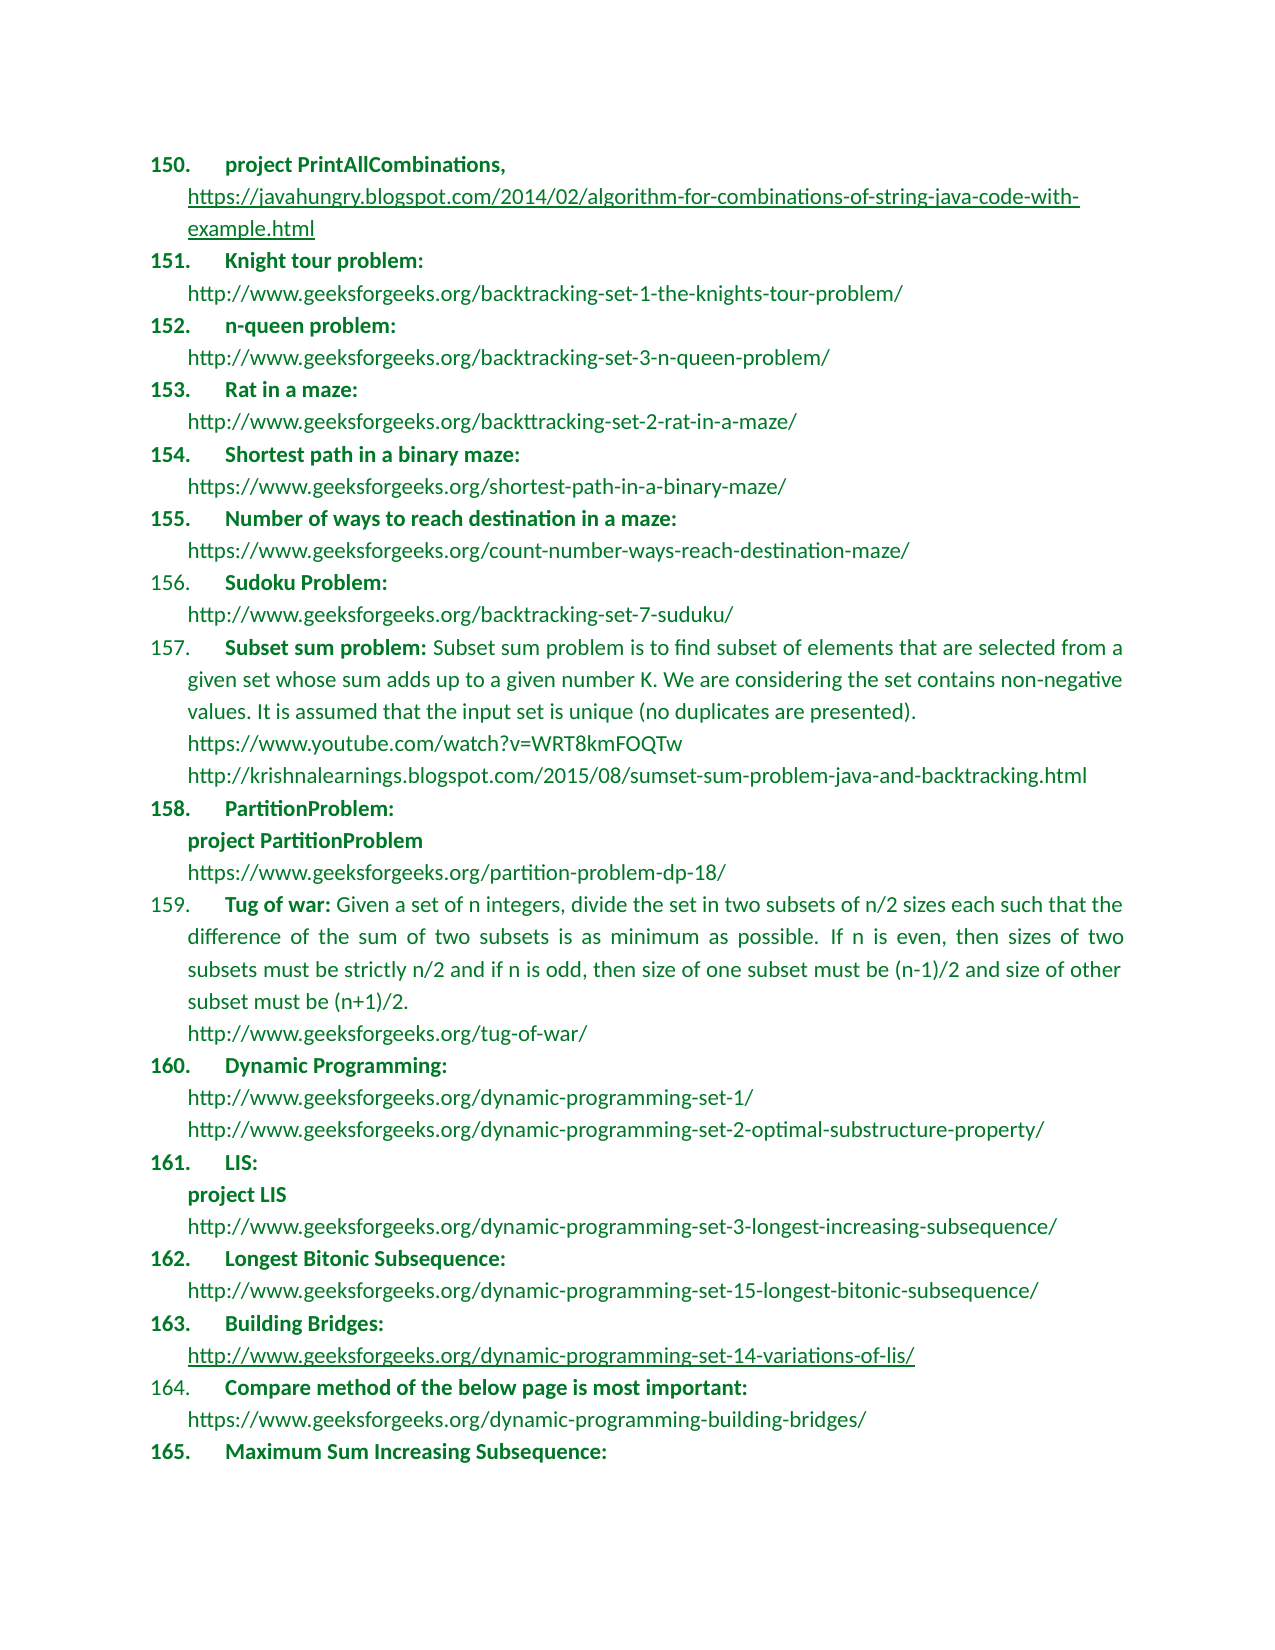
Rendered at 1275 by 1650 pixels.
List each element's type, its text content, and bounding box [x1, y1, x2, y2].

list https://www.geeksforgeeks.org/shortest-path-in-a-binary-maze/ [150, 472, 1125, 500]
list http://www.geeksforgeeks.org/backtracking-set-7-suduku/ [150, 601, 1125, 629]
list LIS: [150, 1148, 1125, 1176]
list https://www.geeksforgeeks.org/dynamic-programming-building-bridges/ [150, 1405, 1125, 1433]
list project LIS [150, 1180, 1125, 1208]
list Longest Bitonic Subsequence: [150, 1244, 1125, 1272]
list project PrintAllCombinations, [150, 150, 1125, 178]
list Dynamic Programming: [150, 1051, 1125, 1079]
list http://www.geeksforgeeks.org/backttracking-set-2-rat-in-a-maze/ [150, 407, 1125, 436]
list PartitionProblem: [150, 794, 1125, 822]
list Number of ways to reach destination in a maze: [150, 504, 1125, 532]
list Compare method of the below page is most important: [150, 1373, 1125, 1401]
list https://javahungry.blogspot.com/2014/02/algorithm-for-combinations-of-string-java-code-with-example.html [150, 182, 1125, 242]
list http://www.geeksforgeeks.org/dynamic-programming-set-14-variations-of-lis/ [150, 1341, 1125, 1369]
list http://www.geeksforgeeks.org/dynamic-programming-set-1/ [150, 1083, 1125, 1111]
list Maximum Sum Increasing Subsequence: [150, 1437, 1125, 1466]
list Sudoku Problem: [150, 568, 1125, 596]
list Rat in a maze: [150, 375, 1125, 403]
list http://www.geeksforgeeks.org/backtracking-set-1-the-knights-tour-problem/ [150, 279, 1125, 307]
list https://www.geeksforgeeks.org/count-number-ways-reach-destination-maze/ [150, 536, 1125, 564]
list Shortest path in a binary maze: [150, 440, 1125, 468]
list Knight tour problem: [150, 247, 1125, 274]
list Subset sum problem: Subset sum problem is to find subset of elements that are selected from a given set whose sum adds up to a given number K. We are considering the set contains non-negative values. It is assumed that the input set is unique (no duplicates are presented). [150, 633, 1125, 725]
list http://krishnalearnings.blogspot.com/2015/08/sumset-sum-problem-java-and-backtracking.html [150, 762, 1125, 789]
list n-queen problem: [150, 311, 1125, 339]
list https://www.youtube.com/watch?v=WRT8kmFOQTw [150, 729, 1125, 757]
list http://www.geeksforgeeks.org/tug-of-war/ [150, 1019, 1125, 1047]
list https://www.geeksforgeeks.org/partition-problem-dp-18/ [150, 858, 1125, 886]
list http://www.geeksforgeeks.org/backtracking-set-3-n-queen-problem/ [150, 343, 1125, 371]
list http://www.geeksforgeeks.org/dynamic-programming-set-15-longest-bitonic-subsequence/ [150, 1277, 1125, 1304]
list Tug of war: Given a set of n integers, divide the set in two subsets of n/2 sizes each such that the difference of the sum of two subsets is as minimum as possible. If n is even, then sizes of two subsets must be strictly n/2 and if n is odd, then size of one subset must be (n-1)/2 and size of other subset must be (n+1)/2. [150, 890, 1125, 1015]
list http://www.geeksforgeeks.org/dynamic-programming-set-2-optimal-substructure-property/ [150, 1116, 1125, 1144]
list project PartitionProblem [150, 826, 1125, 854]
list http://www.geeksforgeeks.org/dynamic-programming-set-3-longest-increasing-subsequence/ [150, 1212, 1125, 1240]
list Building Bridges: [150, 1309, 1125, 1337]
